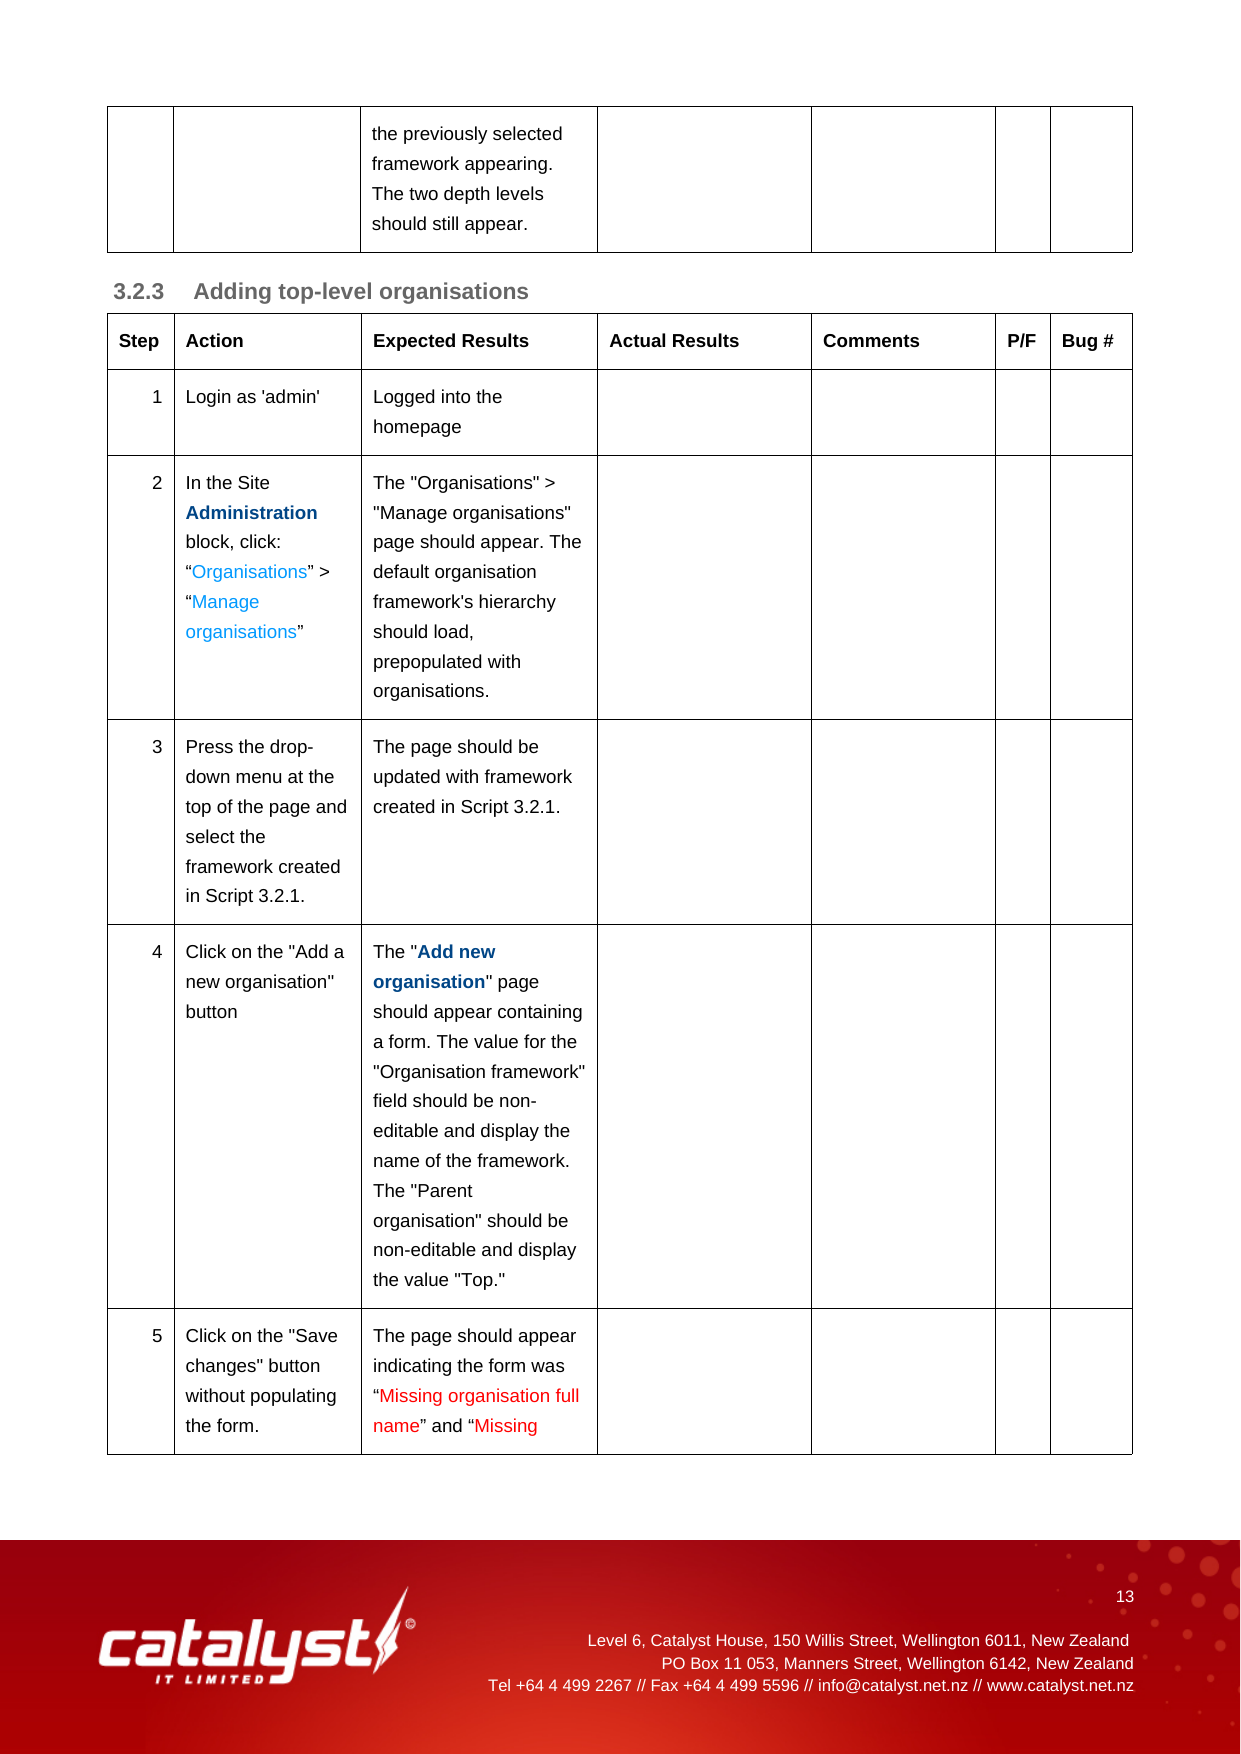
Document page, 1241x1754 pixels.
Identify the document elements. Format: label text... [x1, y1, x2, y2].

table_cell The page should appear indicating the form was “Missing organisation full name” and “Missing [362, 1309, 597, 1453]
table_cell 2 [108, 456, 174, 719]
table_cell [996, 456, 1050, 719]
table_cell The page should be updated with framework created in Script 3.2.1. [362, 720, 597, 924]
picture [0, 1540, 1241, 1754]
table_cell [996, 107, 1050, 252]
table_cell [812, 720, 995, 924]
table_cell [1051, 370, 1132, 455]
table_cell [1051, 925, 1132, 1308]
table_header Action [175, 314, 361, 369]
table_cell [598, 370, 811, 455]
table_cell Logged into the homepage [362, 370, 597, 455]
table_header Comments [812, 314, 995, 369]
table_cell the previously selected framework appearing. The two depth levels should still appear. [361, 107, 597, 252]
table_cell [812, 107, 995, 252]
table_cell Press the drop-down menu at the top of the page and select the framework created in Script 3.2.1. [175, 720, 361, 924]
table_cell [996, 925, 1050, 1308]
table_header P/F [996, 314, 1050, 369]
table_header Expected Results [362, 314, 597, 369]
table_cell 4 [108, 925, 174, 1308]
table_cell [996, 720, 1050, 924]
table_cell [598, 925, 811, 1308]
table_cell [996, 370, 1050, 455]
table_cell In the Site Administration block, click: “Organisations” > “Manage organisations” [175, 456, 361, 719]
table_cell [996, 1309, 1050, 1453]
table_cell [1051, 107, 1132, 252]
table_cell [1051, 720, 1132, 924]
table_cell [812, 1309, 995, 1453]
table_cell 3 [108, 720, 174, 924]
table_cell [598, 1309, 811, 1453]
table_header Step [108, 314, 174, 369]
table_cell [812, 456, 995, 719]
table_cell [812, 925, 995, 1308]
table_cell [598, 107, 811, 252]
table_cell [1051, 456, 1132, 719]
table_cell [174, 107, 360, 252]
subtitle Adding top-level organisations [107, 278, 1103, 304]
table_cell Click on the "Add a new organisation" button [175, 925, 361, 1308]
table_cell [598, 456, 811, 719]
table_cell [108, 107, 173, 252]
table_cell Click on the "Save changes" button without populating the form. [175, 1309, 361, 1453]
table_cell The "Add new organisation" page should appear containing a form. The value for the "Organisation framework" field should be non-editable and display the name of the framework. The "Parent organisation" should be non-editable and display the value "Top." [362, 925, 597, 1308]
table_header Actual Results [598, 314, 811, 369]
table_header Bug # [1051, 314, 1132, 369]
table_cell 1 [108, 370, 174, 455]
table_cell [598, 720, 811, 924]
table_cell 5 [108, 1309, 174, 1453]
table_cell Login as 'admin' [175, 370, 361, 455]
table_cell [812, 370, 995, 455]
table_cell The "Organisations" > "Manage organisations" page should appear. The default organisation framework's hierarchy should load, prepopulated with organisations. [362, 456, 597, 719]
table_cell [1051, 1309, 1132, 1453]
